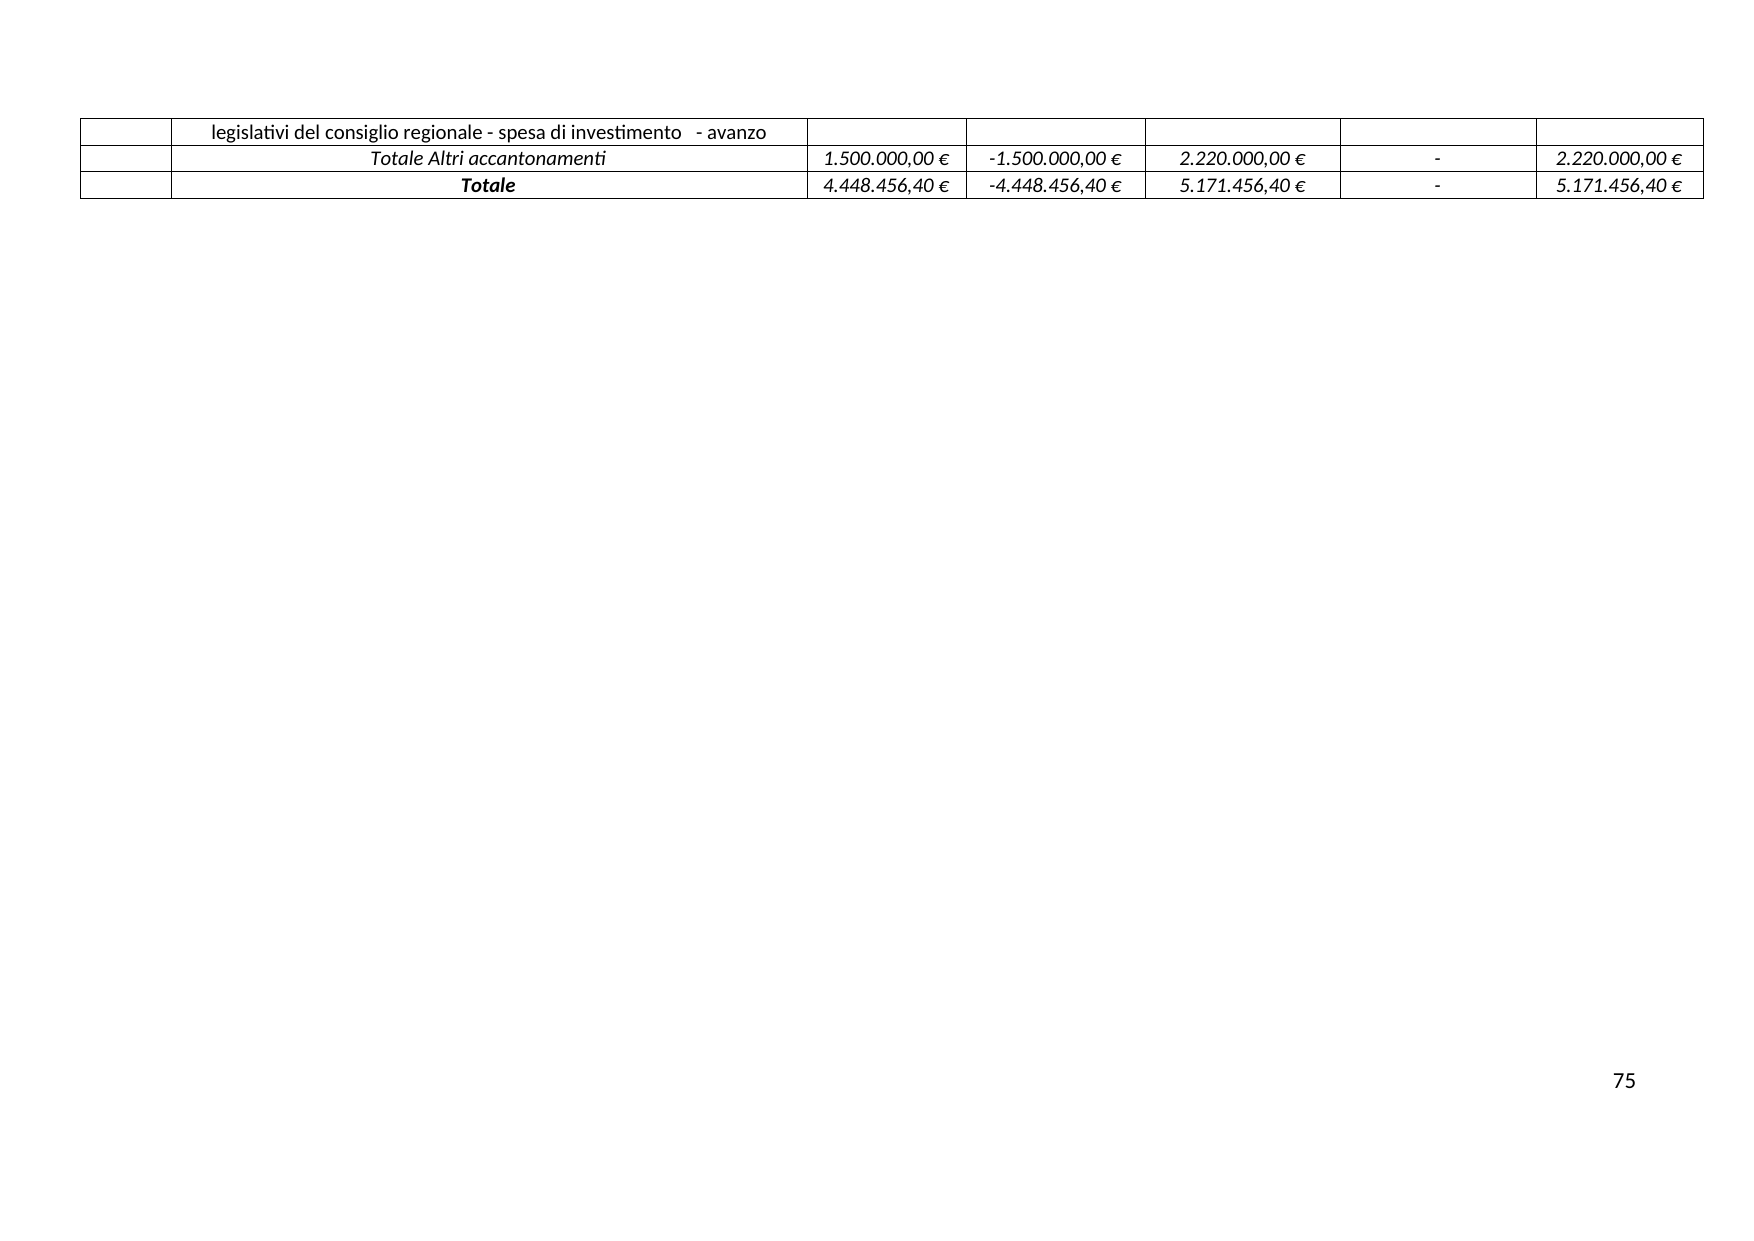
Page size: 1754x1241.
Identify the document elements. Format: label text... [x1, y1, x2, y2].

table_cell [1341, 119, 1536, 144]
table_cell 2.220.000,00 € [1537, 146, 1703, 171]
table_cell legislativi del consiglio regionale - spesa di investimento - avanzo [172, 119, 807, 144]
table_cell [1146, 119, 1340, 144]
table_cell 5.171.456,40 € [1537, 172, 1703, 197]
table_cell Totale [172, 172, 807, 197]
table_cell -1.500.000,00 € [967, 146, 1145, 171]
table_cell 2.220.000,00 € [1146, 146, 1340, 171]
table_cell 1.500.000,00 € [808, 146, 966, 171]
table_cell Totale Altri accantonamenti [172, 146, 807, 171]
table_cell - [1341, 146, 1536, 171]
table_cell 4.448.456,40 € [808, 172, 966, 197]
table_cell [808, 119, 966, 144]
table_cell [81, 146, 171, 171]
table_cell [81, 172, 171, 197]
table_cell 5.171.456,40 € [1146, 172, 1340, 197]
table_cell [81, 119, 171, 144]
table_cell -4.448.456,40 € [967, 172, 1145, 197]
table_cell [1537, 119, 1703, 144]
table_cell [967, 119, 1145, 144]
table_cell - [1341, 172, 1536, 197]
